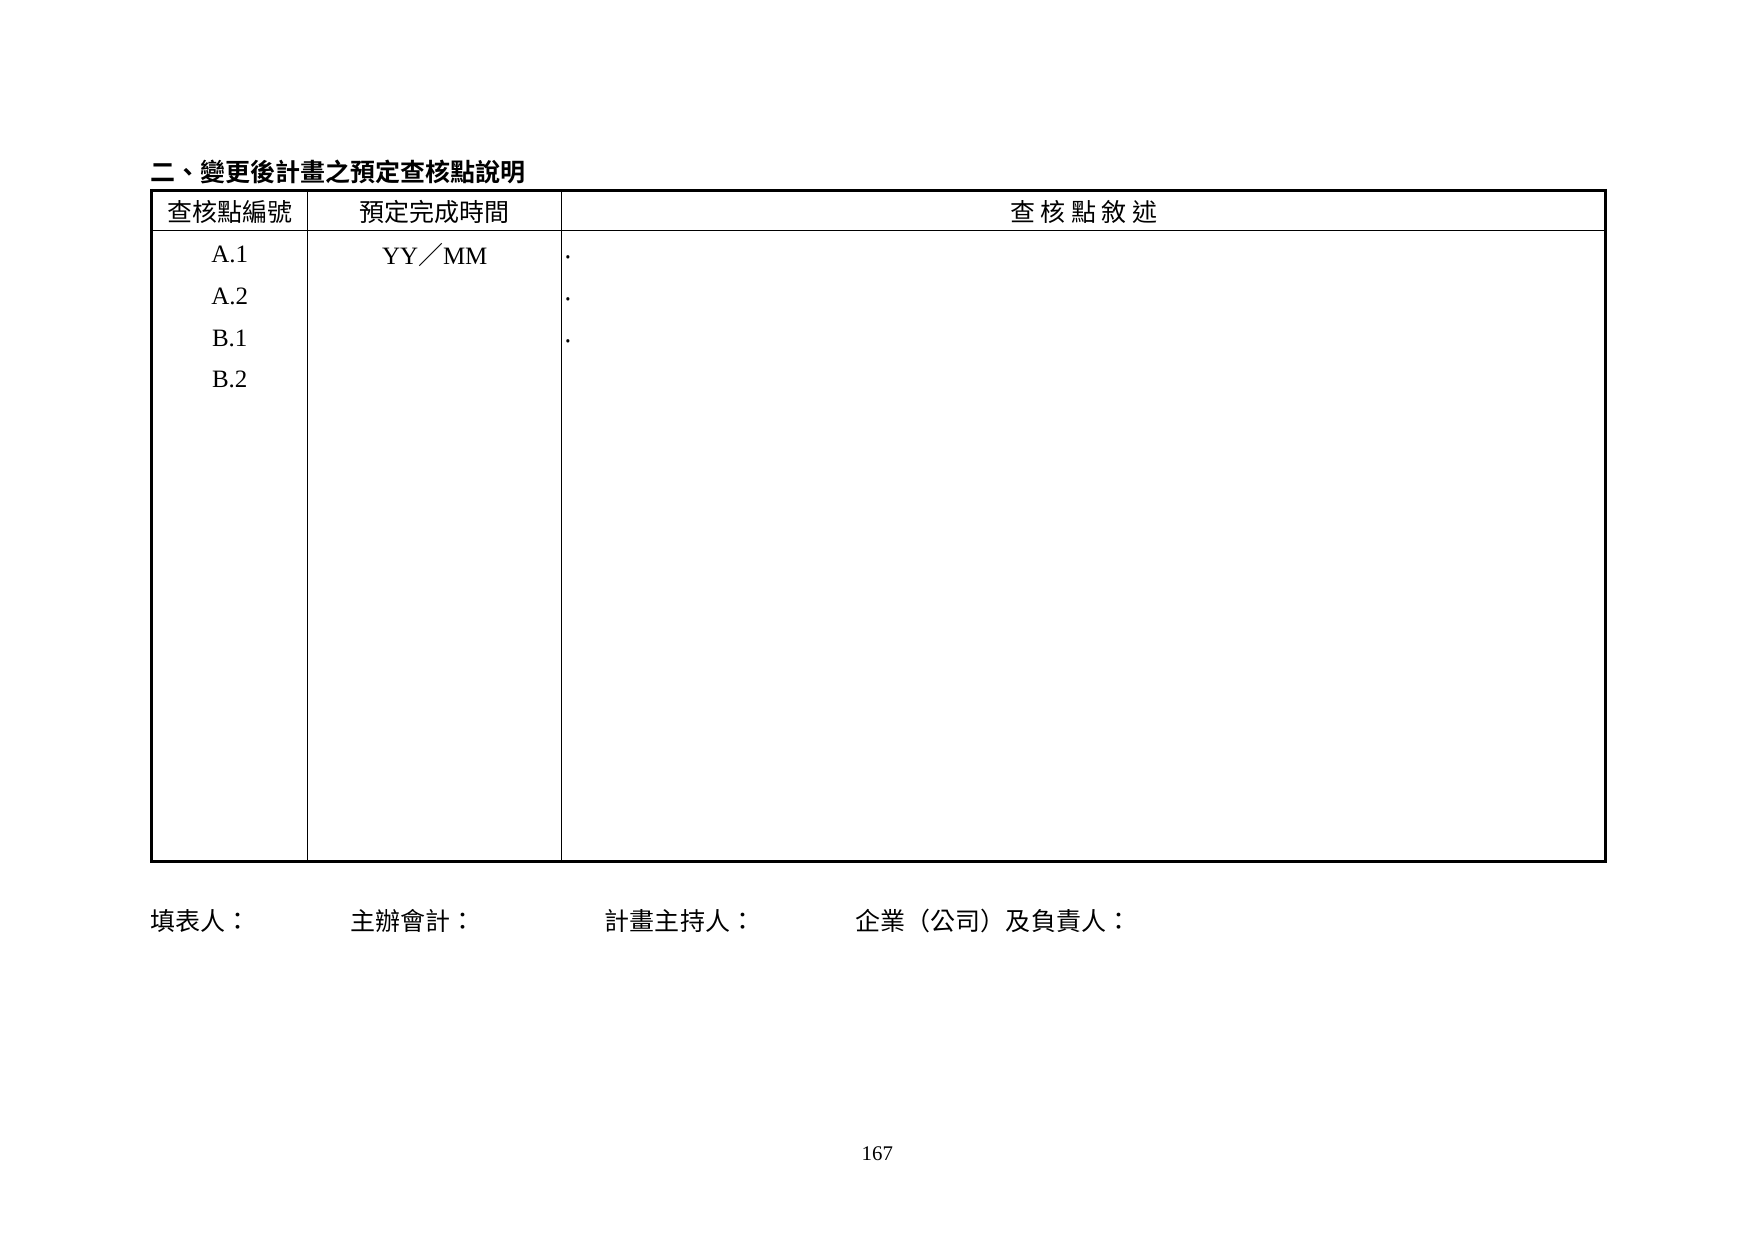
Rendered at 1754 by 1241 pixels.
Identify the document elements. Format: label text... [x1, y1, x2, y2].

table_header 預定完成時間 [308, 192, 561, 229]
text 填表人： 主辦會計： 計畫主持人： 企業（公司）及負責人： [150, 901, 1604, 938]
table_cell YY／MM [308, 231, 561, 860]
table_header 查核點編號 [153, 192, 307, 229]
table_header 查 核 點 敘 述 [562, 192, 1604, 229]
table_cell ‧ ‧ ‧ [562, 231, 1604, 860]
table_cell A.1 A.2 B.1 B.2 [153, 231, 307, 860]
text 二、變更後計畫之預定查核點說明 [150, 151, 1604, 189]
